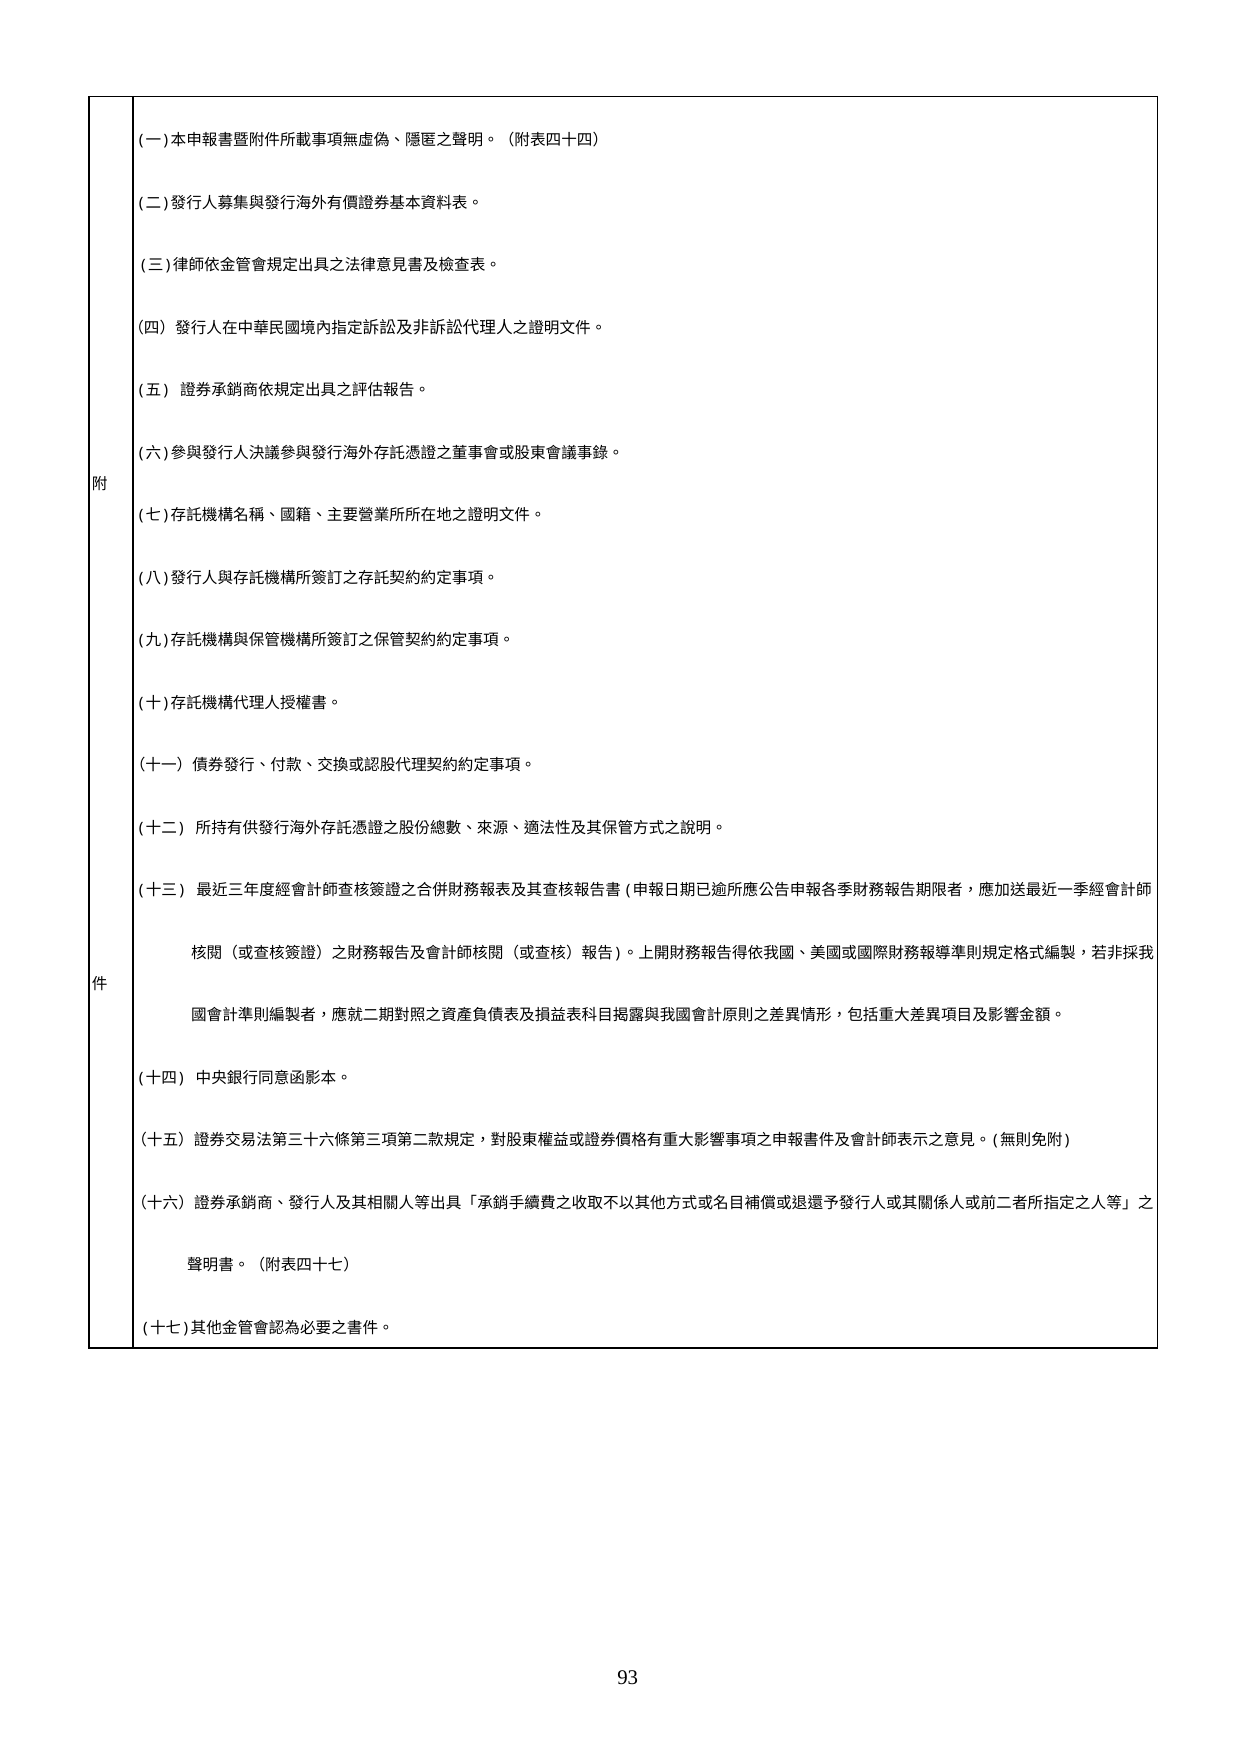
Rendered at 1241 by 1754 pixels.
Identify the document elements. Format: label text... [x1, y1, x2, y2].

table_cell (一)本申報書暨附件所載事項無虛偽、隱匿之聲明。（附表四十四） (二)發行人募集與發行海外有價證券基本資料表。 (三)律師依金管會規定出具之法律意見書及檢查表。 （四）發行人在中華民國境內指定訴訟及非訴訟代理人之證明文件。 (五) 證券承銷商依規定出具之評估報告。 (六)參與發行人決議參與發行海外存託憑證之董事會或股東會議事錄。 (七)存託機構名稱、國籍、主要營業所所在地之證明文件。 (八)發行人與存託機構所簽訂之存託契約約定事項。 (九)存託機構與保管機構所簽訂之保管契約約定事項。 (十)存託機構代理人授權書。 （十一）債券發行、付款、交換或認股代理契約約定事項。 (十二) 所持有供發行海外存託憑證之股份總數、來源、適法性及其保管方式之說明。 (十三) 最近三年度經會計師查核簽證之合併財務報表及其查核報告書(申報日期已逾所應公告申報各季財務報告期限者，應加送最近一季經會計師核閱（或查核簽證）之財務報告及會計師核閱（或查核）報告)。上開財務報告得依我國、美國或國際財務報導準則規定格式編製，若非採我國會計準則編製者，應就二期對照之資產負債表及損益表科目揭露與我國會計原則之差異情形，包括重大差異項目及影響金額。 (十四) 中央銀行同意函影本。 （十五）證券交易法第三十六條第三項第二款規定，對股東權益或證券價格有重大影響事項之申報書件及會計師表示之意見。(無則免附) （十六）證券承銷商、發行人及其相關人等出具「承銷手續費之收取不以其他方式或名目補償或退還予發行人或其關係人或前二者所指定之人等」之聲明書。（附表四十七） (十七)其他金管會認為必要之書件。 [134, 97, 1157, 1347]
table_cell 附 件 [90, 97, 132, 1347]
